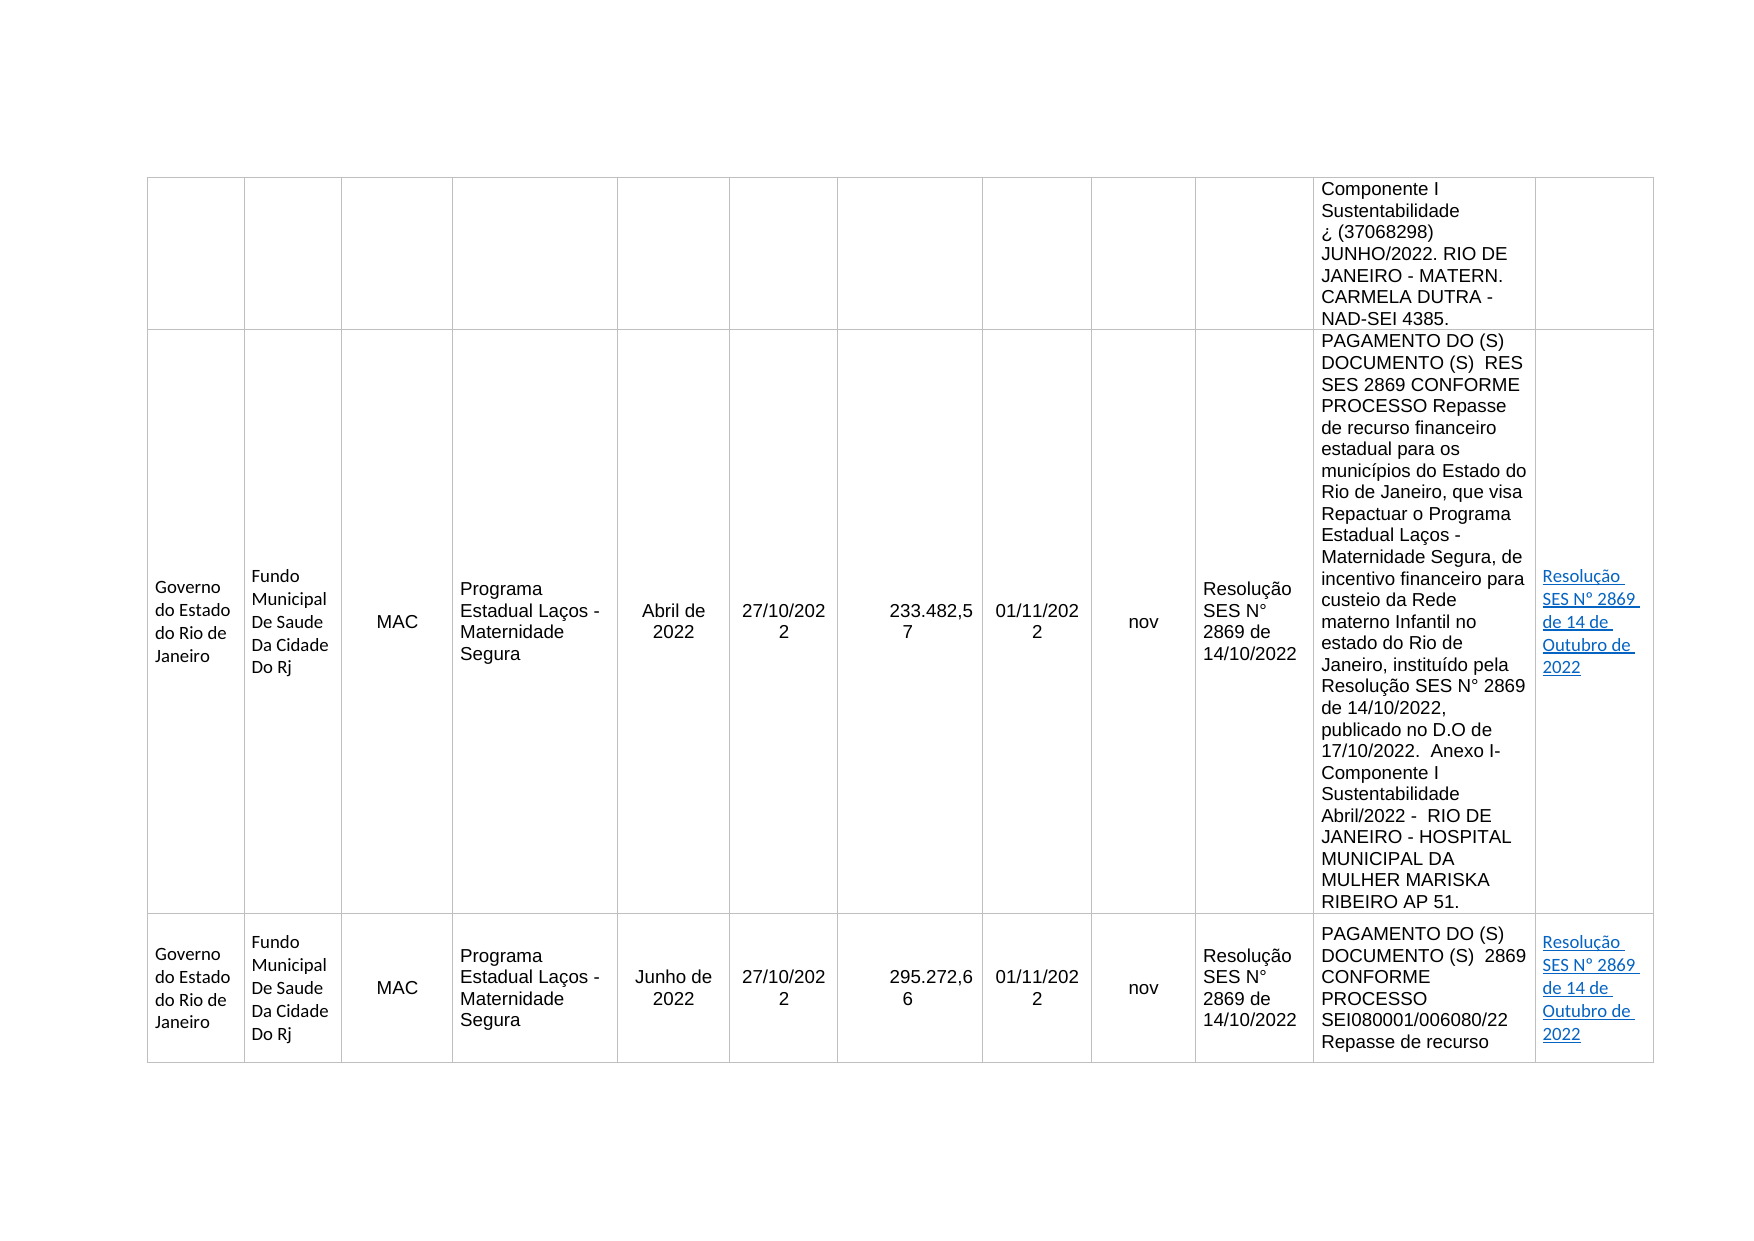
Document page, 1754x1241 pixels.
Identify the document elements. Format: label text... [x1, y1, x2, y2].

table_cell Fundo Municipal De Saude Da Cidade Do Rj [245, 914, 341, 1062]
table_cell Resolução SES Nº 2869 de 14 de Outubro de 2022 [1536, 914, 1653, 1062]
table_cell [730, 178, 837, 329]
table_cell Abril de 2022 [618, 330, 729, 912]
table_cell 01/11/2022 [983, 330, 1091, 912]
table_cell 295.272,66 [838, 914, 982, 1062]
table_cell [245, 178, 341, 329]
table_cell Fundo Municipal De Saude Da Cidade Do Rj [245, 330, 341, 912]
table_cell 01/11/2022 [983, 914, 1091, 1062]
table_cell Resolução SES Nº 2869 de 14 de Outubro de 2022 [1536, 330, 1653, 912]
table_cell nov [1092, 330, 1195, 912]
table_cell Programa Estadual Laços - Maternidade Segura [453, 330, 617, 912]
table_cell [838, 178, 982, 329]
table_cell [1092, 178, 1195, 329]
table_cell MAC [342, 330, 452, 912]
table_cell PAGAMENTO DO (S) DOCUMENTO (S) RES SES 2869 CONFORME PROCESSO Repasse de recurso financeiro estadual para os municípios do Estado do Rio de Janeiro, que visa Repactuar o Programa Estadual Laços - Maternidade Segura, de incentivo financeiro para custeio da Rede materno Infantil no estado do Rio de Janeiro, instituído pela Resolução SES N° 2869 de 14/10/2022, publicado no D.O de 17/10/2022. Anexo I- Componente I Sustentabilidade Abril/2022 - RIO DE JANEIRO - HOSPITAL MUNICIPAL DA MULHER MARISKA RIBEIRO AP 51. [1314, 330, 1535, 912]
table_cell Junho de 2022 [618, 914, 729, 1062]
table_cell 27/10/2022 [730, 330, 837, 912]
table_cell [1196, 178, 1313, 329]
table_cell [1536, 178, 1653, 329]
table_cell Resolução SES N° 2869 de 14/10/2022 [1196, 330, 1313, 912]
table_cell Componente I Sustentabilidade ¿ (37068298) JUNHO/2022. RIO DE JANEIRO - MATERN. CARMELA DUTRA - NAD-SEI 4385. [1314, 178, 1535, 329]
table_cell [148, 178, 244, 329]
table_cell [983, 178, 1091, 329]
table_cell nov [1092, 914, 1195, 1062]
table_cell [618, 178, 729, 329]
table_cell MAC [342, 914, 452, 1062]
table_cell PAGAMENTO DO (S) DOCUMENTO (S) 2869 CONFORME PROCESSO SEI080001/006080/22 Repasse de recurso [1314, 914, 1535, 1062]
table_cell 233.482,57 [838, 330, 982, 912]
table_cell [342, 178, 452, 329]
table_cell Resolução SES N° 2869 de 14/10/2022 [1196, 914, 1313, 1062]
table_cell Governo do Estado do Rio de Janeiro [148, 330, 244, 912]
table_cell Programa Estadual Laços - Maternidade Segura [453, 914, 617, 1062]
table_cell Governo do Estado do Rio de Janeiro [148, 914, 244, 1062]
table_cell 27/10/2022 [730, 914, 837, 1062]
table_cell [453, 178, 617, 329]
